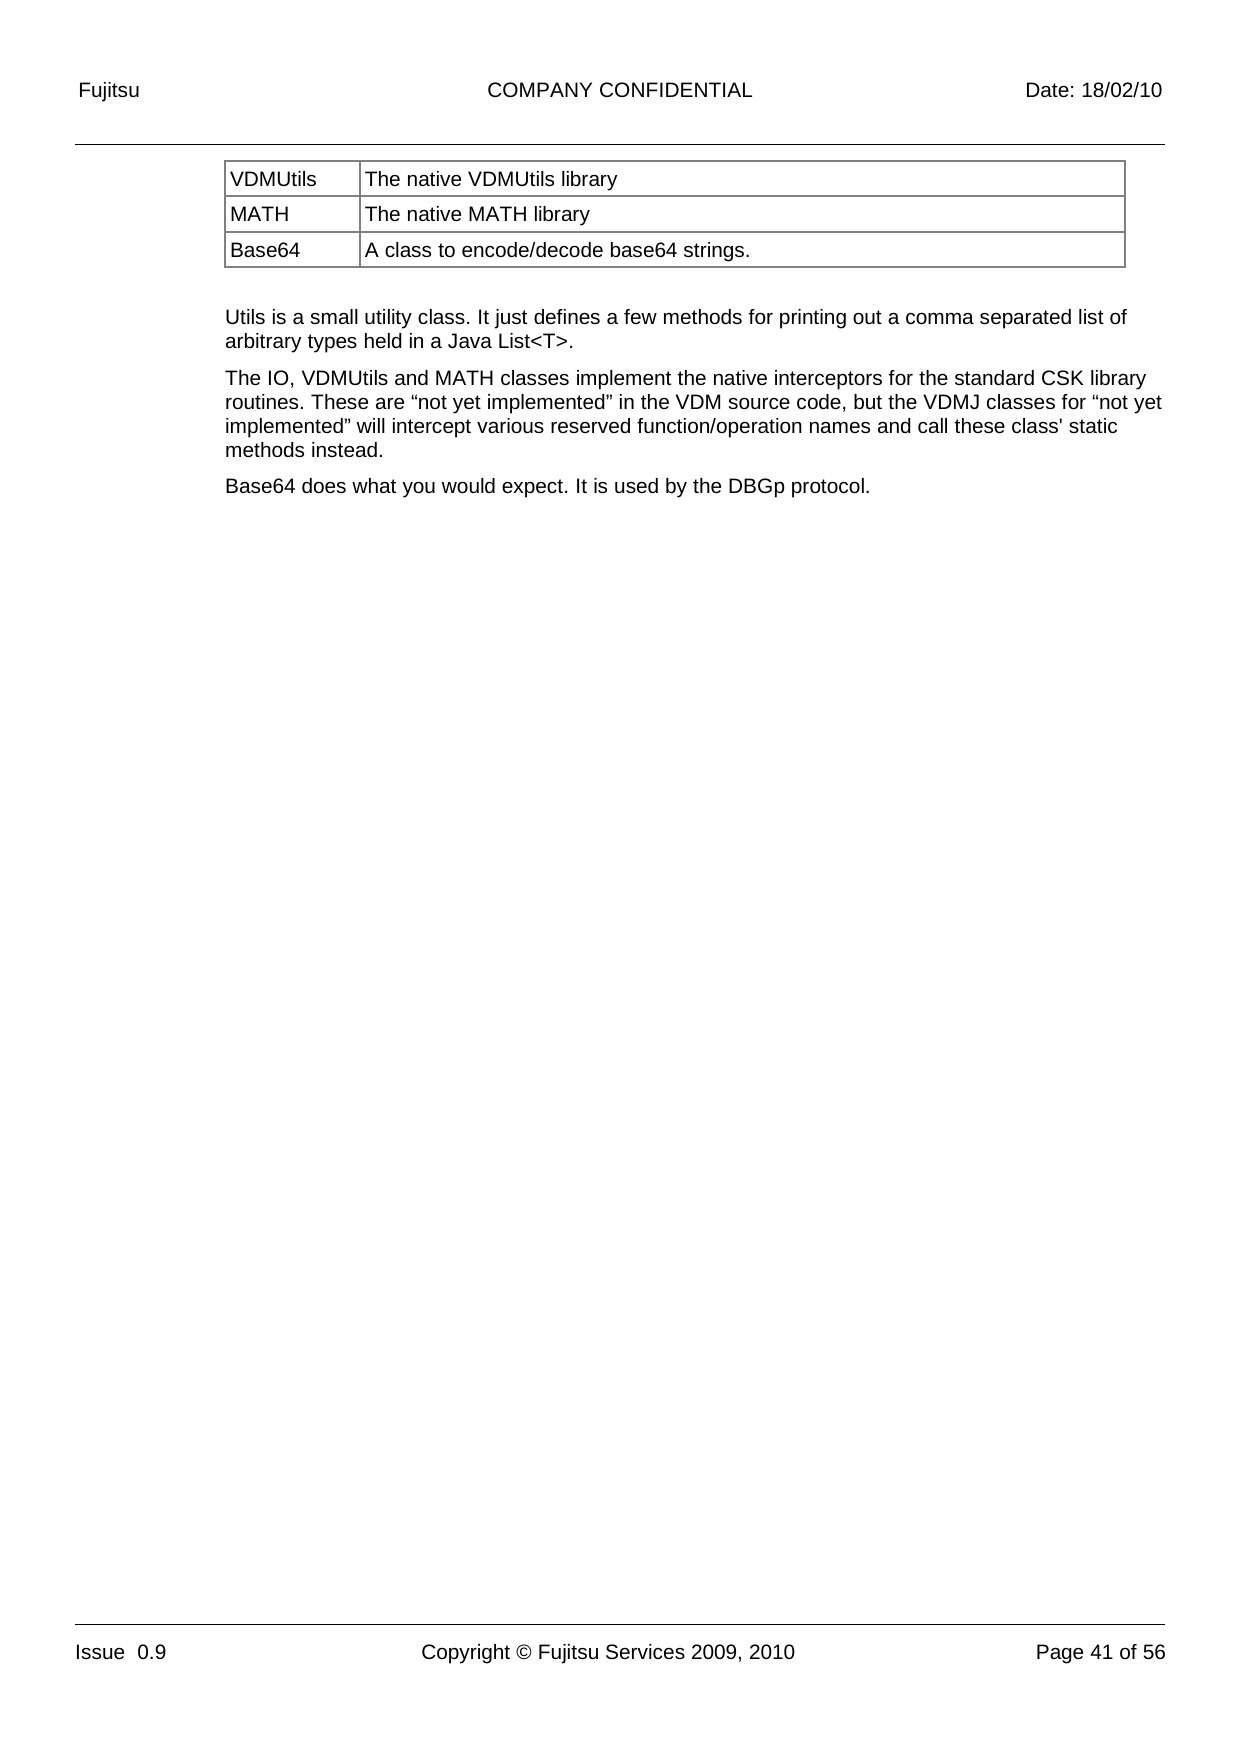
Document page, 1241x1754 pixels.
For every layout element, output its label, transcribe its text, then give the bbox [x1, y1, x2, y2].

text The IO, VDMUtils and MATH classes implement the native interceptors for the standard CSK library routines. These are “not yet implemented” in the VDM source code, but the VDMJ classes for “not yet implemented” will intercept various reserved function/operation names and call these class' static methods instead. [225, 366, 1165, 462]
table_cell MATH [226, 197, 359, 231]
table_cell A class to encode/decode base64 strings. [361, 233, 1124, 266]
table_cell Base64 [226, 233, 359, 266]
table_cell The native MATH library [361, 197, 1124, 231]
text Base64 does what you would expect. It is used by the DBGp protocol. [225, 474, 1165, 498]
text Utils is a small utility class. It just defines a few methods for printing out a comma separated list of arbitrary types held in a Java List<T>. [225, 305, 1165, 353]
table_cell VDMUtils [226, 162, 359, 195]
table_cell The native VDMUtils library [361, 162, 1124, 195]
